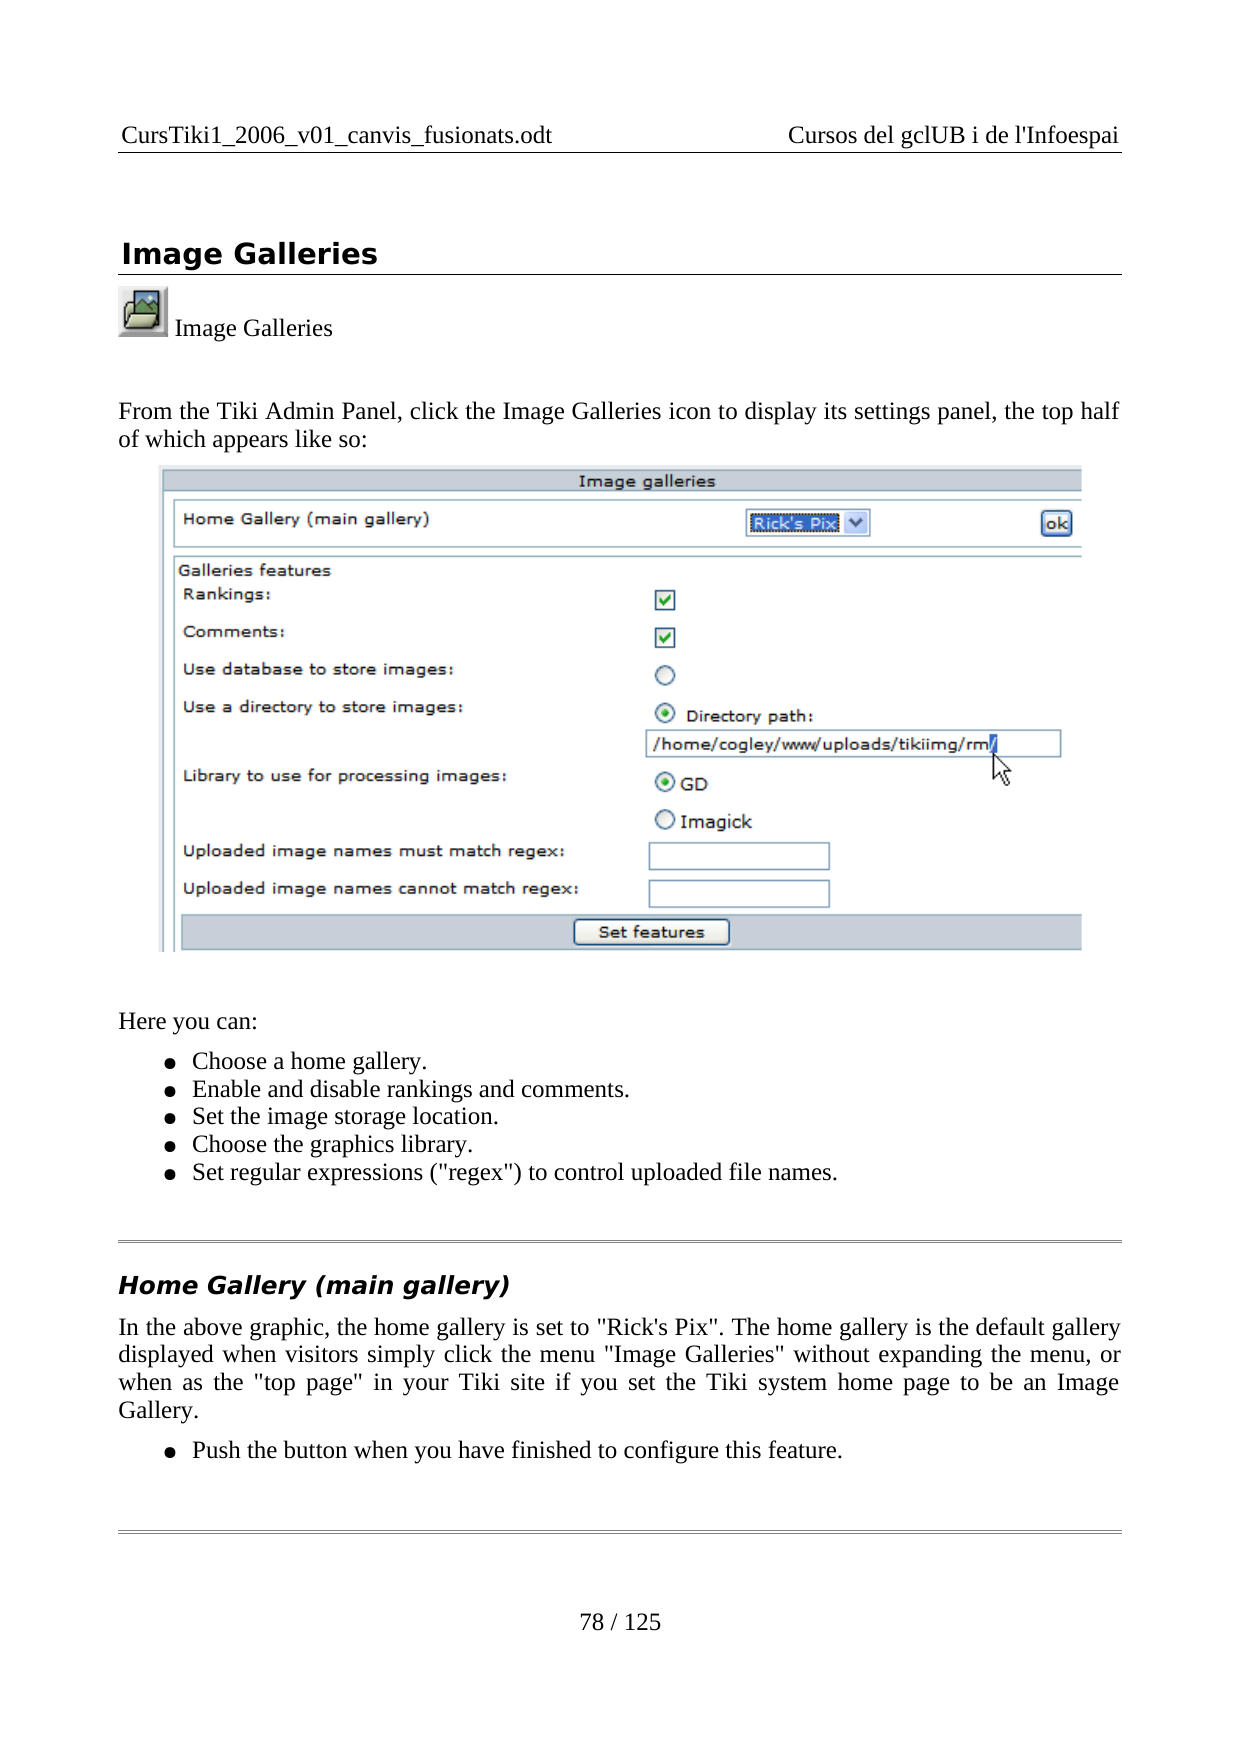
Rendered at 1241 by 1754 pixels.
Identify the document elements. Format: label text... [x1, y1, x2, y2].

list Set the image storage location. [162, 1102, 1122, 1130]
text In the above graphic, the home gallery is set to "Rick's Pix". The home gallery is the default gallery displayed when visitors simply click the menu "Image Galleries" without expanding the menu, or when as the "top page" in your Tiki site if you set the Tiki system home page to be an Image Gallery. [118, 1313, 1122, 1423]
list Choose a home gallery. [162, 1047, 1122, 1075]
picture [118, 286, 169, 337]
text From the Tiki Admin Panel, click the Image Galleries icon to display its settings panel, the top half of which appears like so: [118, 342, 1122, 453]
list Set regular expressions ("regex") to control uploaded file names. [162, 1158, 1122, 1186]
subtitle Image Galleries [118, 234, 1122, 274]
picture [158, 465, 1082, 952]
list Enable and disable rankings and comments. [162, 1075, 1122, 1102]
list Push the button when you have finished to configure this feature. [162, 1436, 1122, 1464]
text Image Galleries [118, 287, 1122, 342]
list Choose the graphics library. [162, 1130, 1122, 1158]
text Here you can: [118, 951, 1122, 1034]
subtitle Home Gallery (main gallery) [118, 1271, 1122, 1300]
